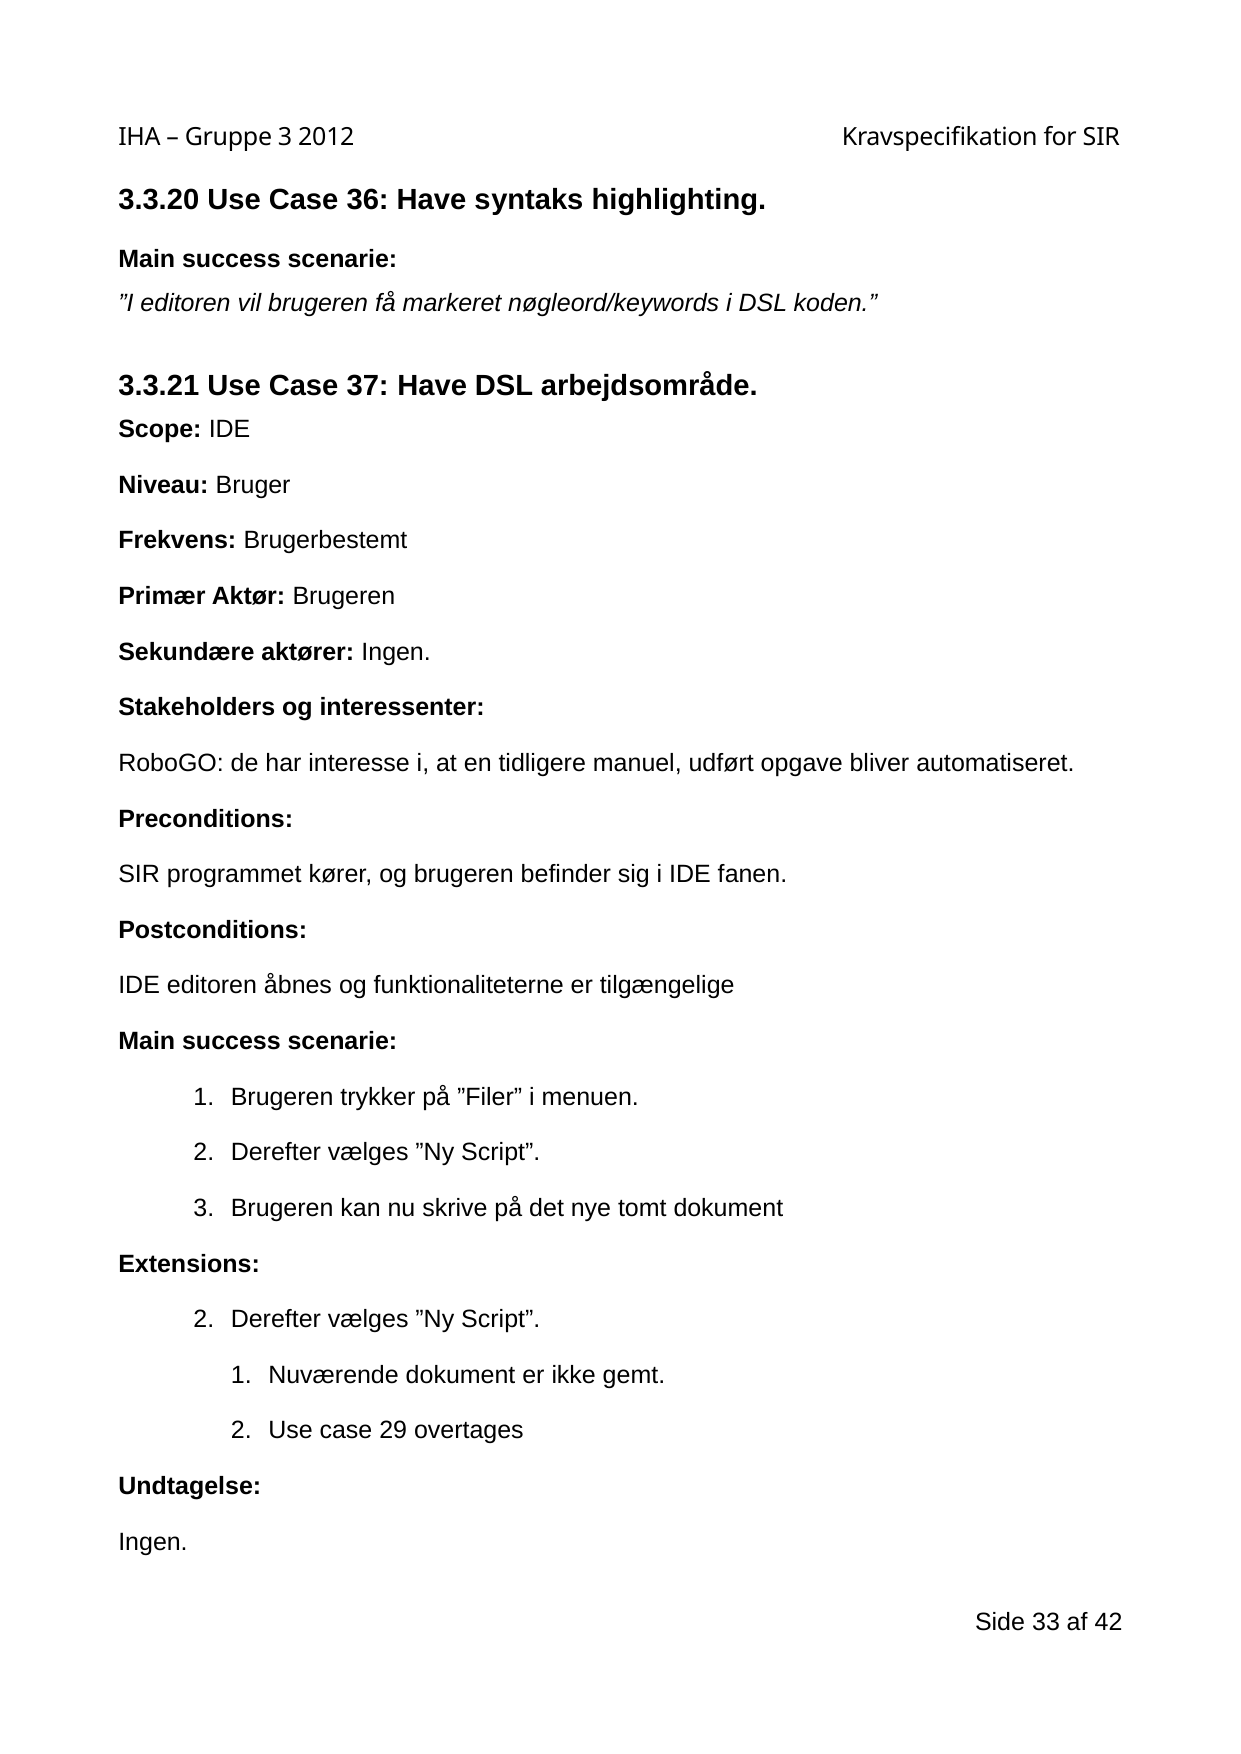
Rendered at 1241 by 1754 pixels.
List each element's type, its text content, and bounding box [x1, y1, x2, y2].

text Sekundære aktører: Ingen. [118, 637, 1122, 666]
text Undtagelse: [118, 1471, 1122, 1500]
list Nuværende dokument er ikke gemt. [231, 1360, 1122, 1389]
text Stakeholders og interessenter: [118, 692, 1122, 721]
text Ingen. [118, 1527, 1122, 1556]
text Niveau: Bruger [118, 470, 1122, 499]
text Main success scenarie: [118, 244, 1122, 273]
text RoboGO: de har interesse i, at en tidligere manuel, udført opgave bliver automatiseret. [118, 748, 1122, 777]
text Scope: IDE [118, 414, 1122, 443]
text SIR programmet kører, og brugeren befinder sig i IDE fanen. [118, 859, 1122, 888]
text Preconditions: [118, 804, 1122, 832]
text Main success scenarie: [118, 1026, 1122, 1055]
list Brugeren kan nu skrive på det nye tomt dokument [193, 1193, 1122, 1222]
subtitle 3.3.21 Use Case 37: Have DSL arbejdsområde. [118, 368, 1122, 402]
text Frekvens: Brugerbestemt [118, 526, 1122, 554]
list Derefter vælges ”Ny Script”. [193, 1304, 1122, 1333]
subtitle 3.3.20 Use Case 36: Have syntaks highlighting. [118, 182, 1122, 215]
list Brugeren trykker på ”Filer” i menuen. [193, 1082, 1122, 1111]
text IDE editoren åbnes og funktionaliteterne er tilgængelige [118, 971, 1122, 999]
text Postconditions: [118, 915, 1122, 944]
text Primær Aktør: Brugeren [118, 581, 1122, 610]
list Derefter vælges ”Ny Script”. [193, 1137, 1122, 1166]
text Extensions: [118, 1249, 1122, 1277]
text ”I editoren vil brugeren få markeret nøgleord/keywords i DSL koden.” [118, 288, 1122, 316]
list Use case 29 overtages [231, 1416, 1122, 1444]
